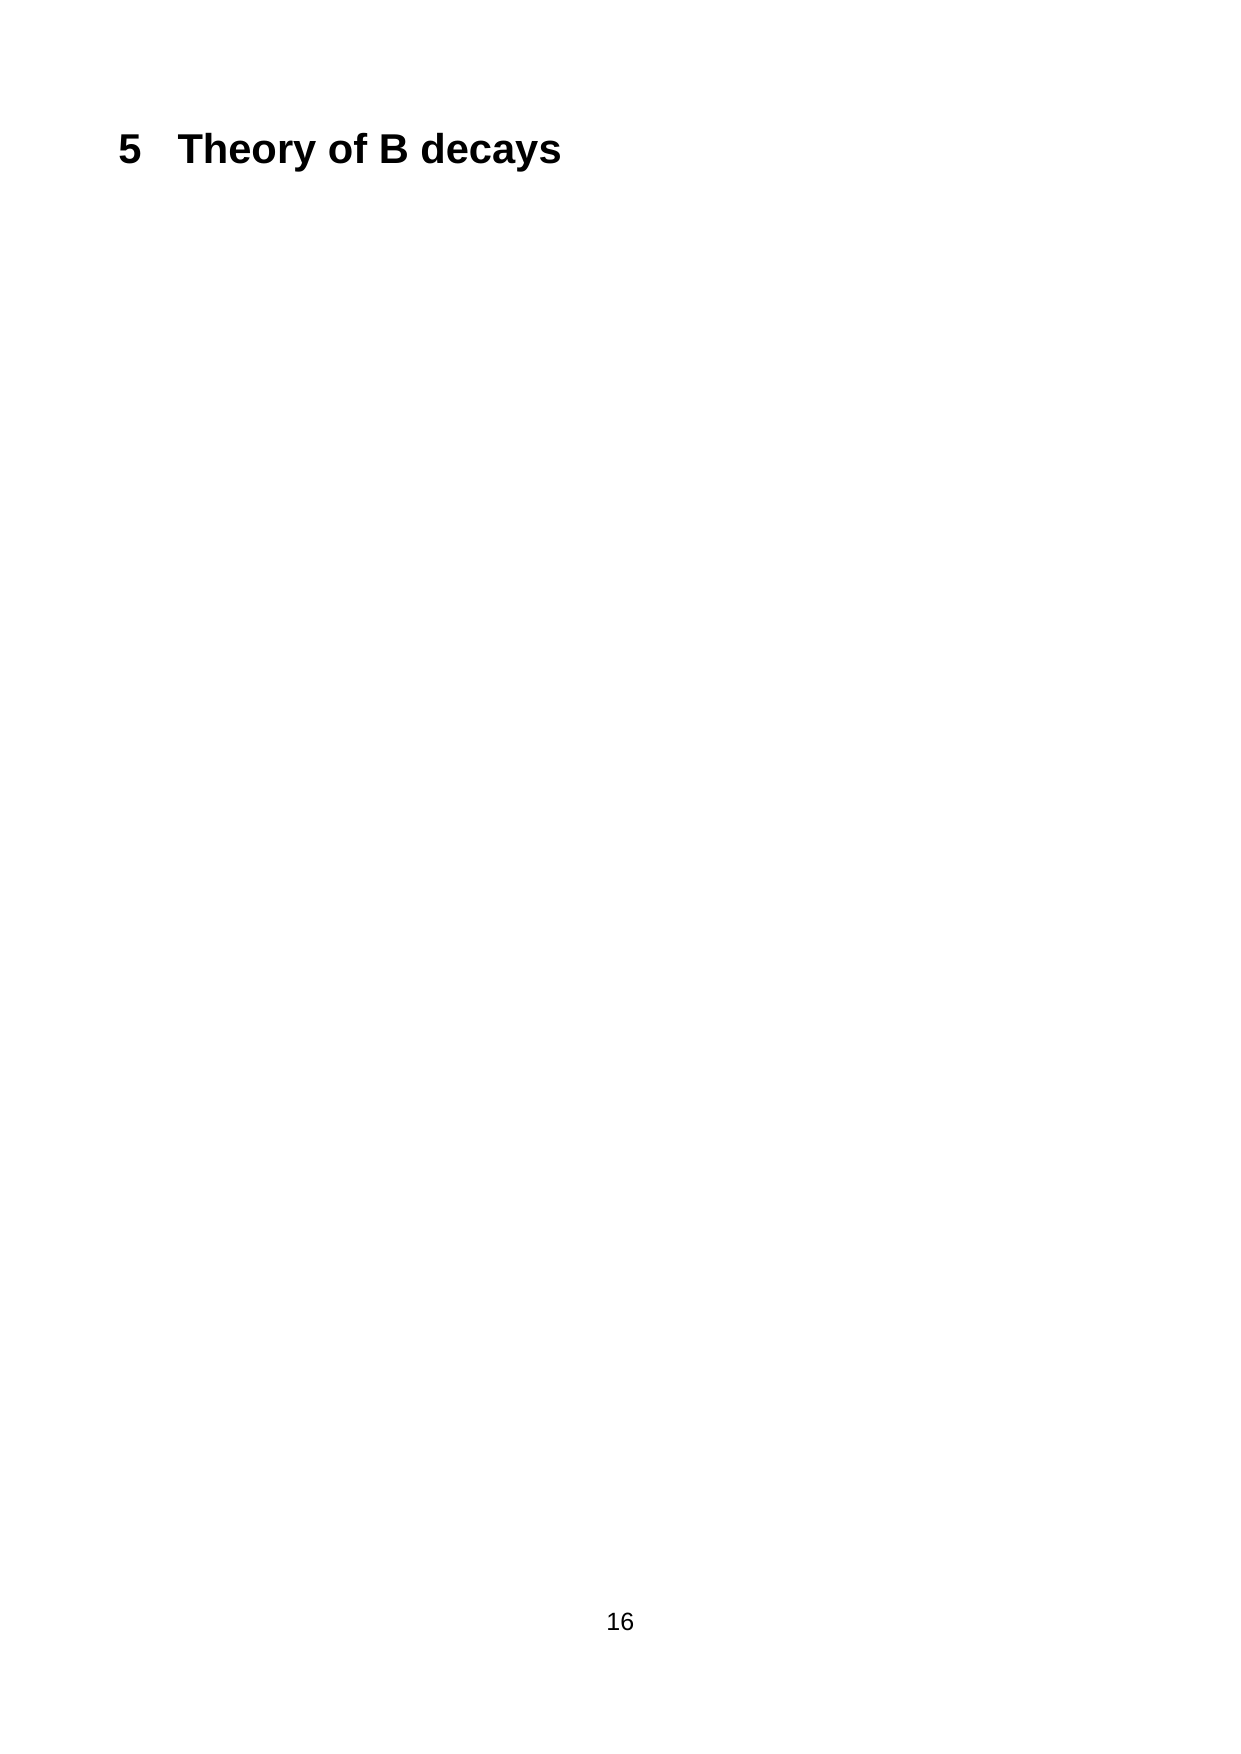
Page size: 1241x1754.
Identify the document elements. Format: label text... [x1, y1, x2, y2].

subtitle Theory of B decays [118, 124, 1122, 172]
